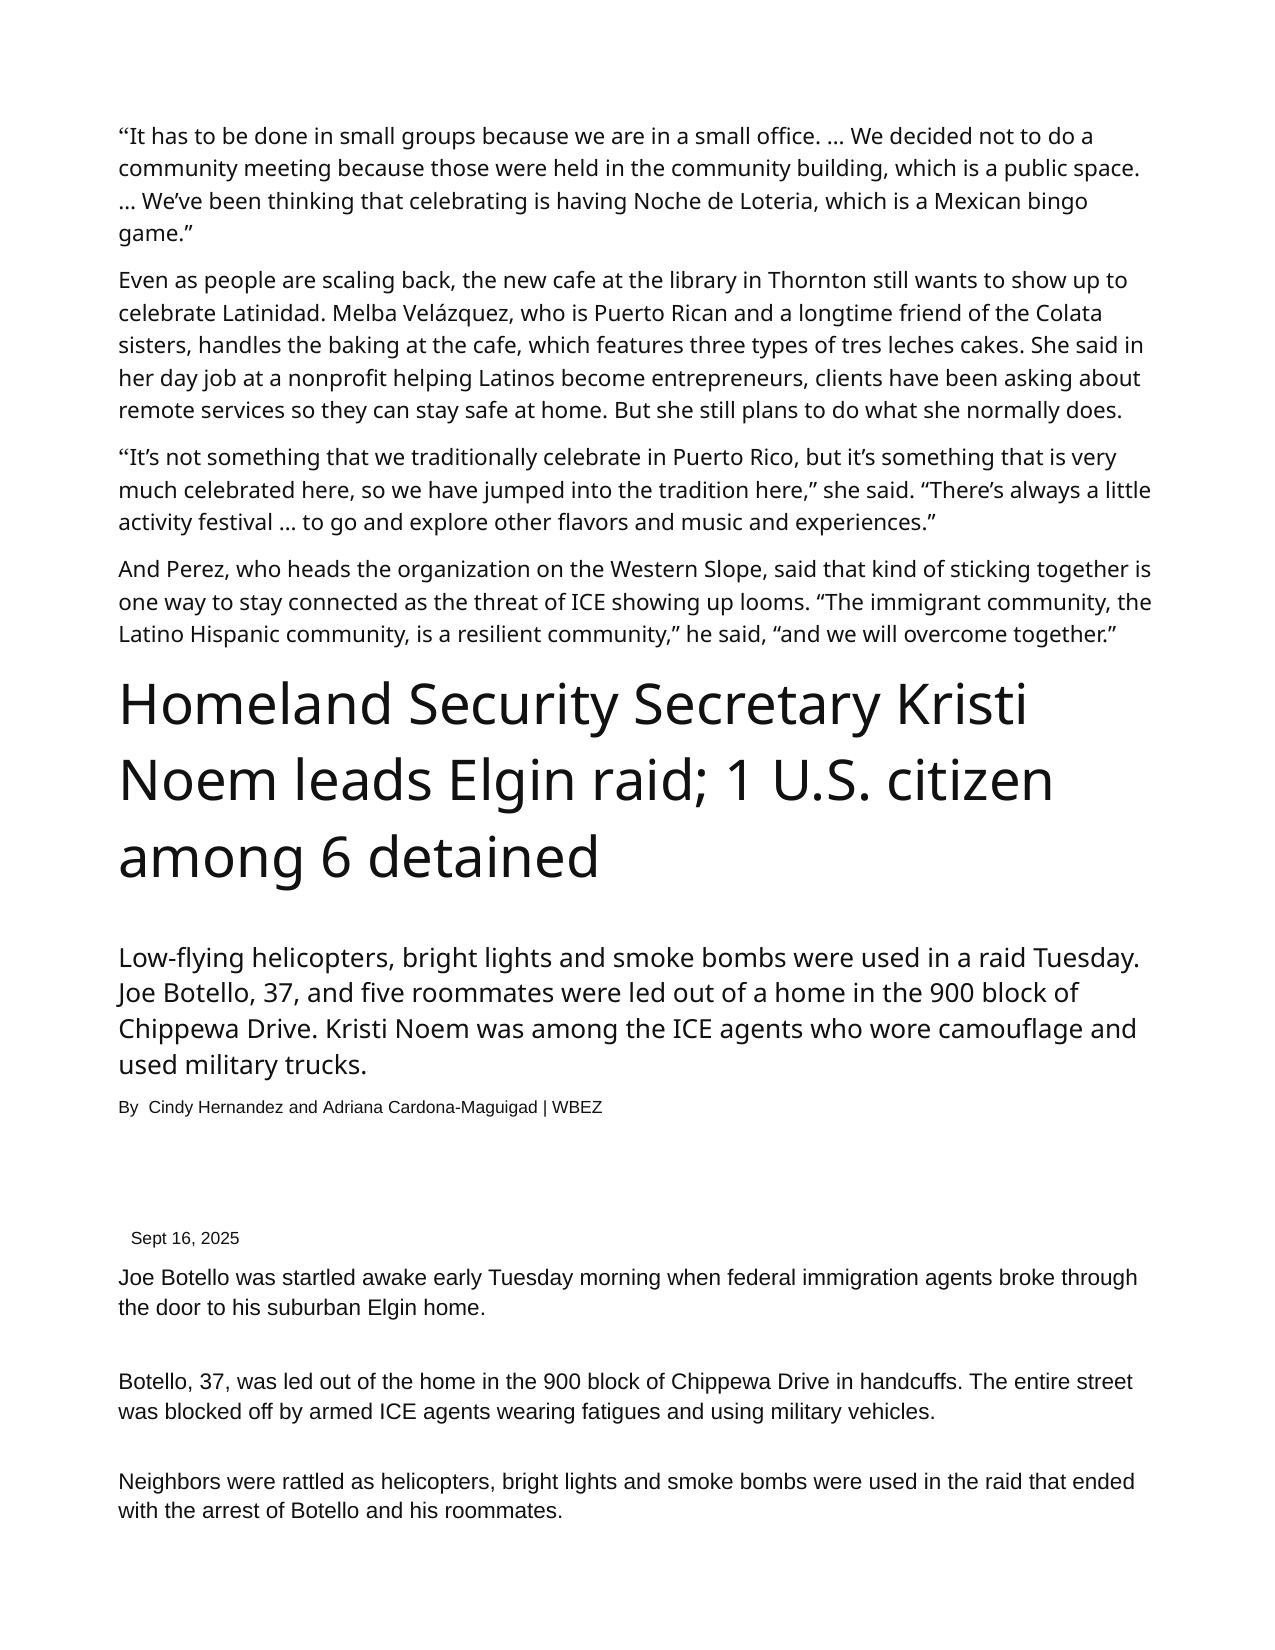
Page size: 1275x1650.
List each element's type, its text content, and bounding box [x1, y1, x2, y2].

text “It has to be done in small groups because we are in a small office. … We decided not to do a community meeting because those were held in the community building, which is a public space. … We’ve been thinking that celebrating is having Noche de Loteria, which is a Mexican bingo game.” [118, 118, 1157, 248]
subtitle Low-flying helicopters, bright lights and smoke bombs were used in a raid Tuesday. Joe Botello, 37, and five roommates were led out of a home in the 900 block of Chippewa Drive. Kristi Noem was among the ICE agents who wore camouflage and used military trucks. [118, 939, 1157, 1082]
text By Cindy Hernandez and Adriana Cardona-Maguigad | WBEZ [118, 1097, 1157, 1117]
text Joe Botello was startled awake early Tuesday morning when federal immigration agents broke through the door to his suburban Elgin home. [118, 1264, 1157, 1320]
text Sept 16, 2025 [118, 1221, 1157, 1249]
subtitle Homeland Security Secretary Kristi Noem leads Elgin raid; 1 U.S. citizen among 6 detained [118, 664, 1157, 894]
text Botello, 37, was led out of the home in the 900 block of Chippewa Drive in handcuffs. The entire street was blocked off by armed ICE agents wearing fatigues and using military vehicles. [118, 1368, 1157, 1424]
text And Perez, who heads the organization on the Western Slope, said that kind of sticking together is one way to stay connected as the threat of ICE showing up looms. “The immigrant community, the Latino Hispanic community, is a resilient community,” he said, “and we will overcome together.” [118, 552, 1157, 649]
text Neighbors were rattled as helicopters, bright lights and smoke bombs were used in the raid that ended with the arrest of Botello and his roommates. [118, 1468, 1157, 1523]
text Even as people are scaling back, the new cafe at the library in Thornton still wants to show up to celebrate Latinidad. Melba Velázquez, who is Puerto Rican and a longtime friend of the Colata sisters, handles the baking at the cafe, which features three types of tres leches cakes. She said in her day job at a nonprofit helping Latinos become entrepreneurs, clients have been asking about remote services so they can stay safe at home. But she still plans to do what she normally does. [118, 263, 1157, 425]
text “It’s not something that we traditionally celebrate in Puerto Rico, but it’s something that is very much celebrated here, so we have jumped into the tradition here,” she said. “There’s always a little activity festival … to go and explore other flavors and music and experiences.” [118, 440, 1157, 537]
